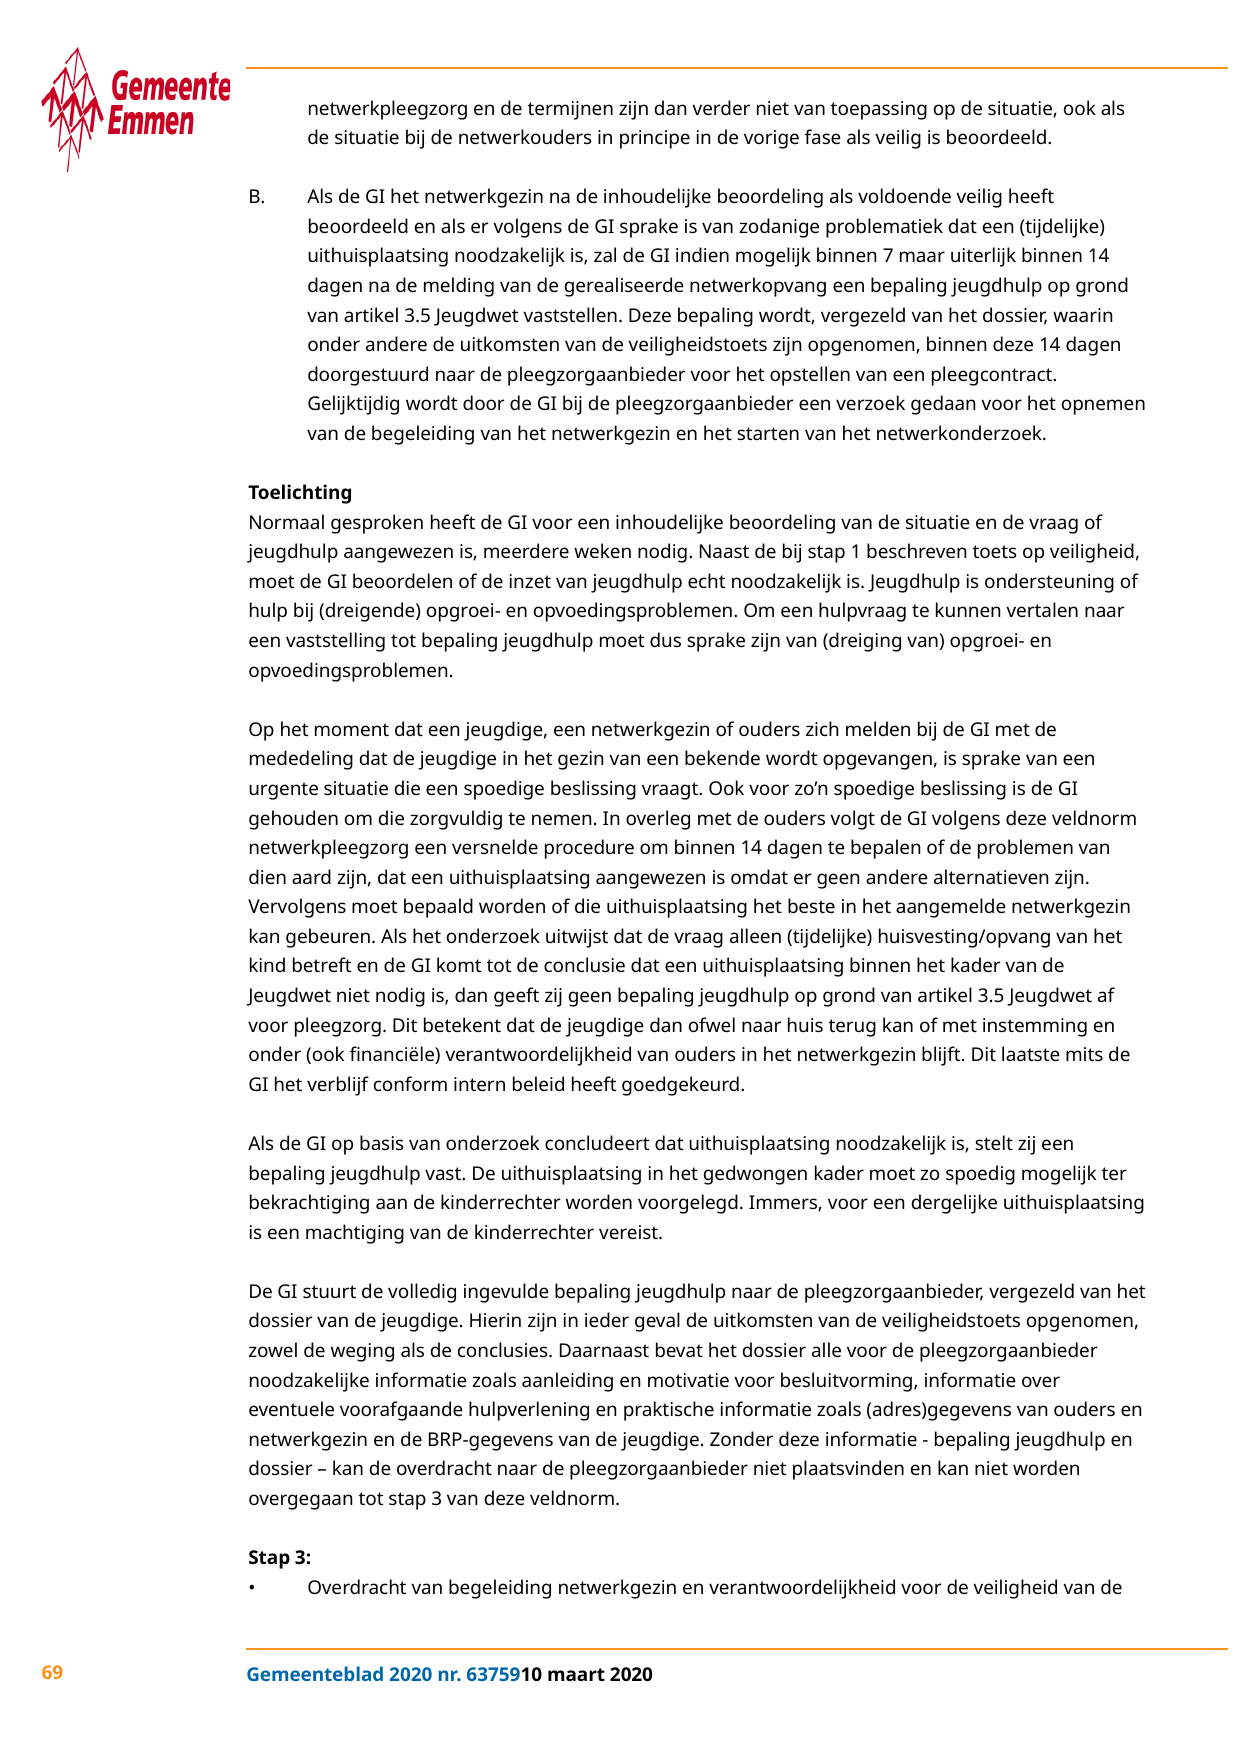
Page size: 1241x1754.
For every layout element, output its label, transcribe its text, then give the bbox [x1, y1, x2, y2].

text Op het moment dat een jeugdige, een netwerkgezin of ouders zich melden bij de GI met de mededeling dat de jeugdige in het gezin van een bekende wordt opgevangen, is sprake van een urgente situatie die een spoedige beslissing vraagt. Ook voor zo’n spoedige beslissing is de GI gehouden om die zorgvuldig te nemen. In overleg met de ouders volgt de GI volgens deze veldnorm netwerkpleegzorg een versnelde procedure om binnen 14 dagen te bepalen of de problemen van dien aard zijn, dat een uithuisplaatsing aangewezen is omdat er geen andere alternatieven zijn. Vervolgens moet bepaald worden of die uithuisplaatsing het beste in het aangemelde netwerkgezin kan gebeuren. Als het onderzoek uitwijst dat de vraag alleen (tijdelijke) huisvesting/opvang van het kind betreft en de GI komt tot de conclusie dat een uithuisplaatsing binnen het kader van de Jeugdwet niet nodig is, dan geeft zij geen bepaling jeugdhulp op grond van artikel 3.5 Jeugdwet af voor pleegzorg. Dit betekent dat de jeugdige dan ofwel naar huis terug kan of met instemming en onder (ook financiële) verantwoordelijkheid van ouders in het netwerkgezin blijft. Dit laatste mits de GI het verblijf conform intern beleid heeft goedgekeurd. [248, 716, 1152, 1097]
text De GI stuurt de volledig ingevulde bepaling jeugdhulp naar de pleegzorgaanbieder, vergezeld van het dossier van de jeugdige. Hierin zijn in ieder geval de uitkomsten van de veiligheidstoets opgenomen, zowel de weging als de conclusies. Daarnaast bevat het dossier alle voor de pleegzorgaanbieder noodzakelijke informatie zoals aanleiding en motivatie voor besluitvorming, informatie over eventuele voorafgaande hulpverlening en praktische informatie zoals (adres)gegevens van ouders en netwerkgezin en de BRP-gegevens van de jeugdige. Zonder deze informatie - bepaling jeugdhulp en dossier – kan de overdracht naar de pleegzorgaanbieder niet plaatsvinden en kan niet worden overgegaan tot stap 3 van deze veldnorm. [248, 1278, 1152, 1511]
list netwerkpleegzorg en de termijnen zijn dan verder niet van toepassing op de situatie, ook als de situatie bij de netwerkouders in principe in de vorige fase als veilig is beoordeeld. [248, 95, 1152, 150]
text Als de GI op basis van onderzoek concludeert dat uithuisplaatsing noodzakelijk is, stelt zij een bepaling jeugdhulp vast. De uithuisplaatsing in het gedwongen kader moet zo spoedig mogelijk ter bekrachtiging aan de kinderrechter worden voorgelegd. Immers, voor een dergelijke uithuisplaatsing is een machtiging van de kinderrechter vereist. [248, 1130, 1152, 1245]
picture [41, 47, 231, 172]
text Toelichting [248, 479, 1152, 505]
list Als de GI het netwerkgezin na de inhoudelijke beoordeling als voldoende veilig heeft beoordeeld en als er volgens de GI sprake is van zodanige problematiek dat een (tijdelijke) uithuisplaatsing noodzakelijk is, zal de GI indien mogelijk binnen 7 maar uiterlijk binnen 14 dagen na de melding van de gerealiseerde netwerkopvang een bepaling jeugdhulp op grond van artikel 3.5 Jeugdwet vaststellen. Deze bepaling wordt, vergezeld van het dossier, waarin onder andere de uitkomsten van de veiligheidstoets zijn opgenomen, binnen deze 14 dagen doorgestuurd naar de pleegzorgaanbieder voor het opstellen van een pleegcontract. Gelijktijdig wordt door de GI bij de pleegzorgaanbieder een verzoek gedaan voor het opnemen van de begeleiding van het netwerkgezin en het starten van het netwerkonderzoek. [248, 183, 1152, 446]
text Normaal gesproken heeft de GI voor een inhoudelijke beoordeling van de situatie en de vraag of jeugdhulp aangewezen is, meerdere weken nodig. Naast de bij stap 1 beschreven toets op veiligheid, moet de GI beoordelen of de inzet van jeugdhulp echt noodzakelijk is. Jeugdhulp is ondersteuning of hulp bij (dreigende) opgroei- en opvoedingsproblemen. Om een hulpvraag te kunnen vertalen naar een vaststelling tot bepaling jeugdhulp moet dus sprake zijn van (dreiging van) opgroei- en opvoedingsproblemen. [248, 509, 1152, 683]
list Overdracht van begeleiding netwerkgezin en verantwoordelijkheid voor de veiligheid van de [248, 1574, 1152, 1600]
text Stap 3: [248, 1544, 1152, 1570]
